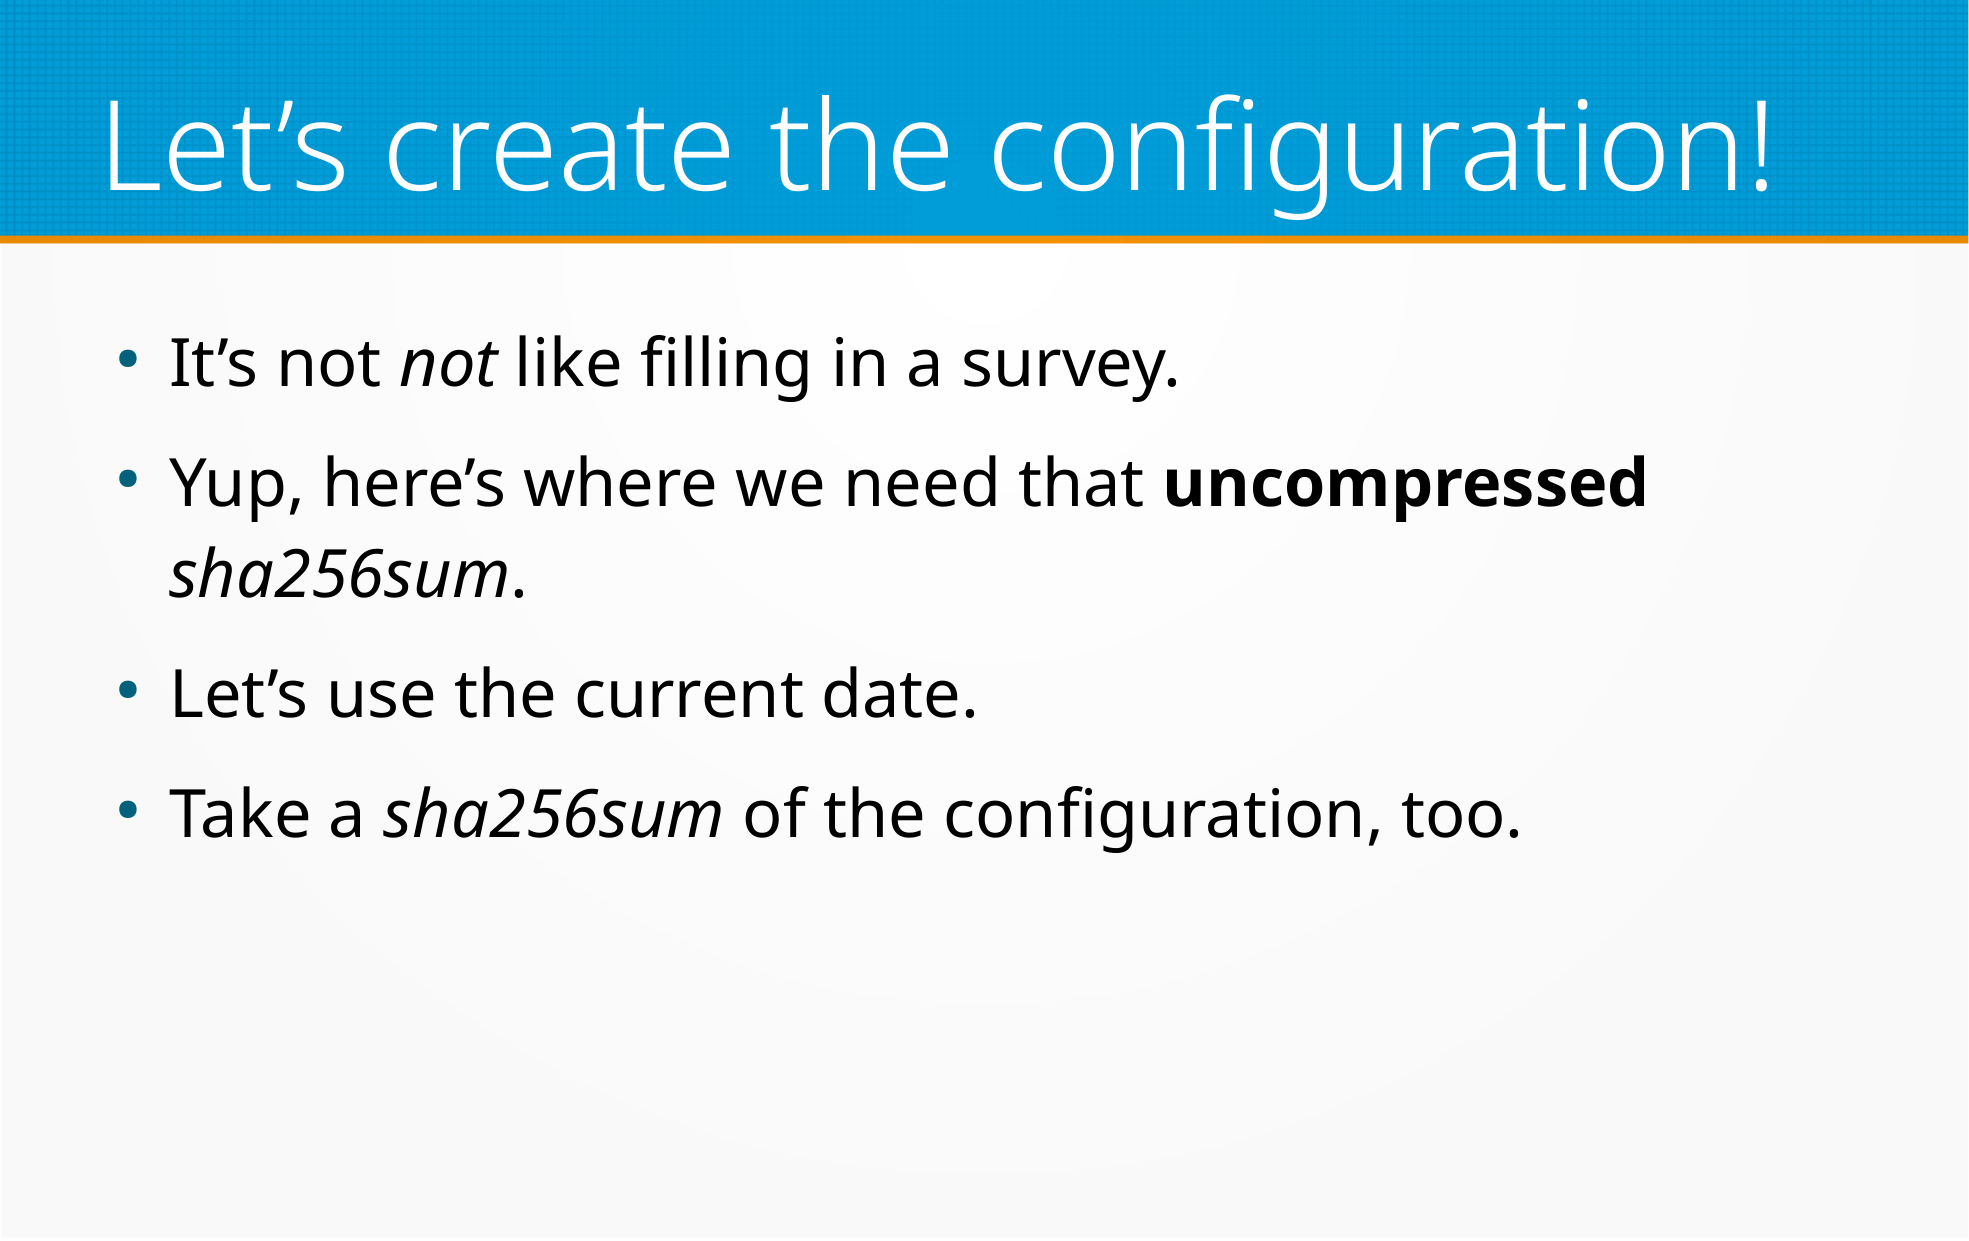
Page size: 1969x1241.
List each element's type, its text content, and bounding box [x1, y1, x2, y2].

picture [0, 236, 1969, 1241]
list It’s not not like filling in a survey. Yup, here’s where we need that uncompressed sha256sum. Let’s use the current date. Take a sha256sum of the configuration, too. [98, 315, 1861, 1081]
title Let’s create the configuration! [98, 19, 1870, 227]
